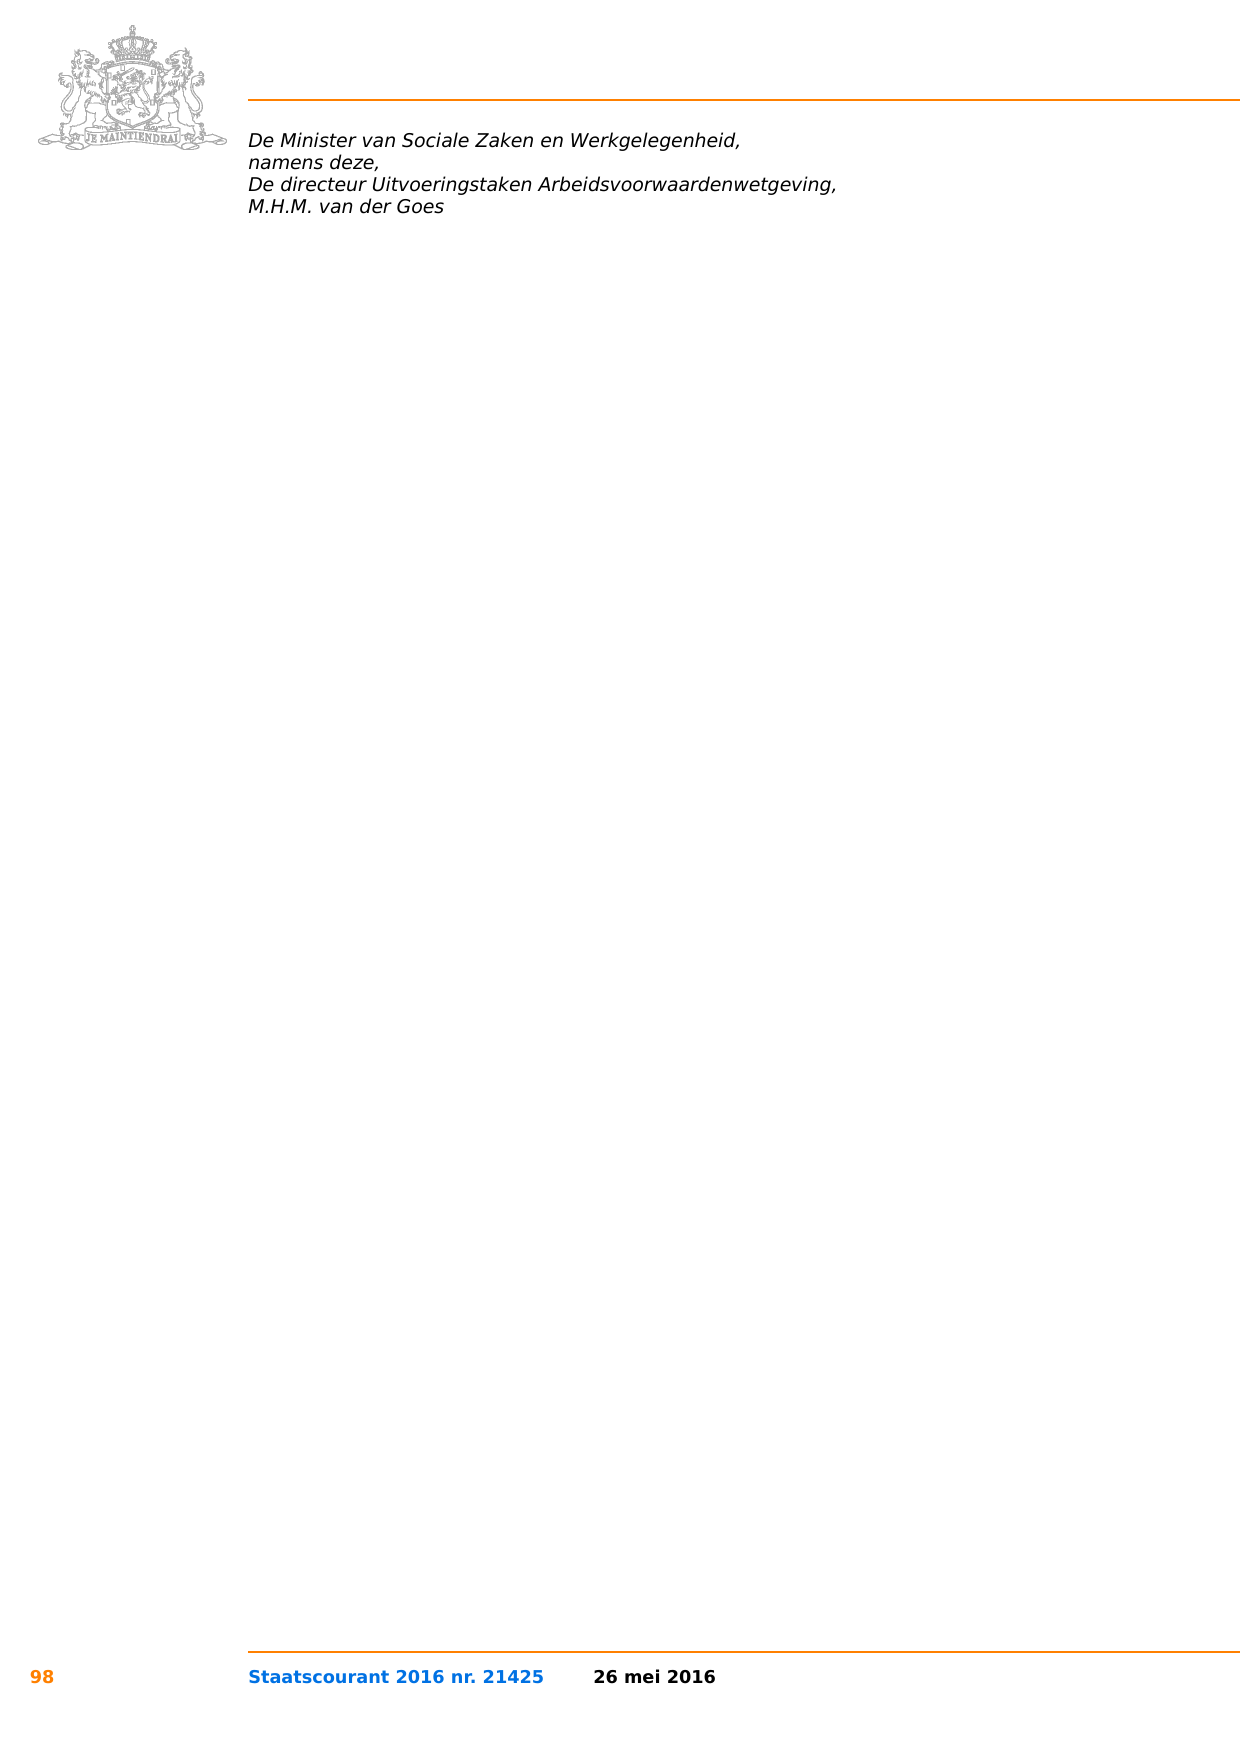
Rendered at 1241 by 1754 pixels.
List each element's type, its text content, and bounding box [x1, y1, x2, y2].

picture [38, 25, 227, 150]
text De Minister van Sociale Zaken en Werkgelegenheid, namens deze, De directeur Uitvoeringstaken Arbeidsvoorwaardenwetgeving, M.H.M. van der Goes [248, 130, 1163, 218]
